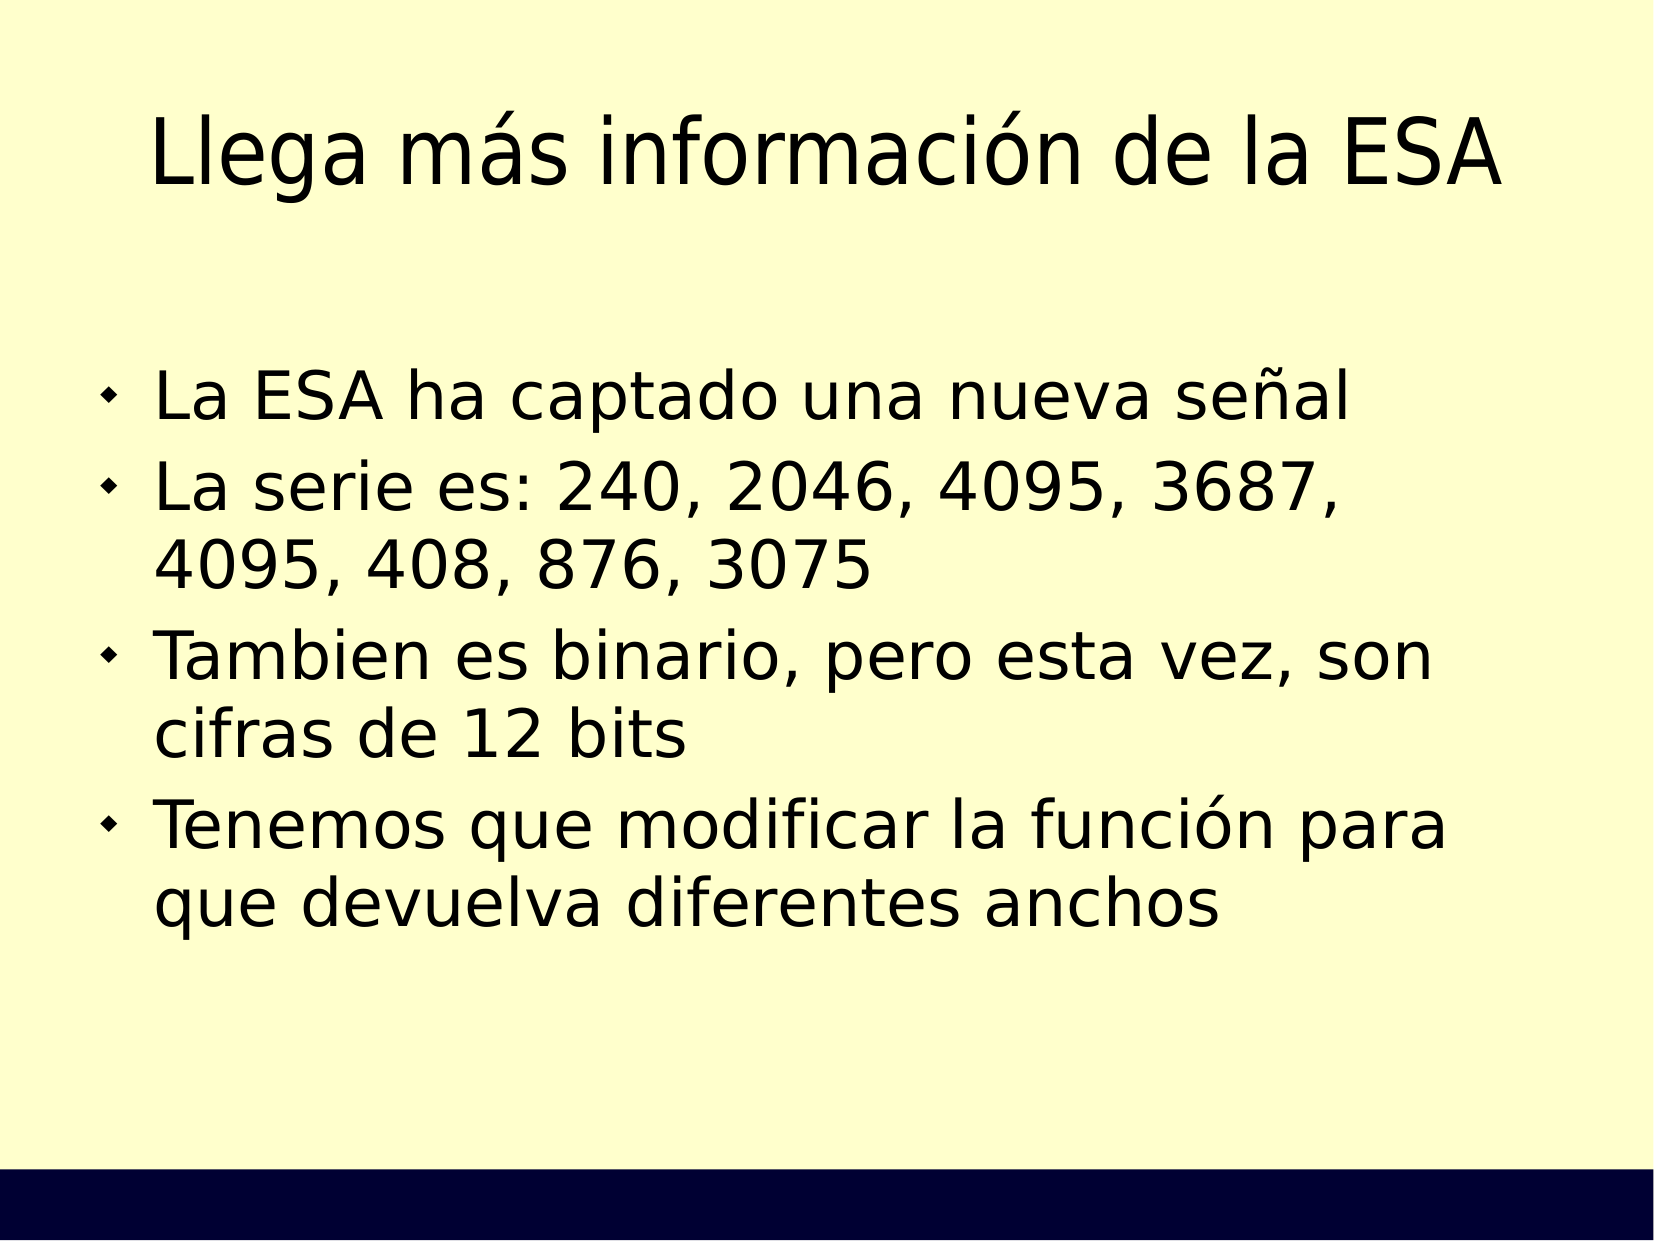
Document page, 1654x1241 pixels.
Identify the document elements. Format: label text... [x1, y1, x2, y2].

title Llega más información de la ESA [82, 49, 1571, 257]
list La ESA ha captado una nueva señal La serie es: 240, 2046, 4095, 3687, 4095, 408, 876, 3075 Tambien es binario, pero esta vez, son cifras de 12 bits Tenemos que modificar la función para que devuelva diferentes anchos [82, 290, 1538, 1010]
